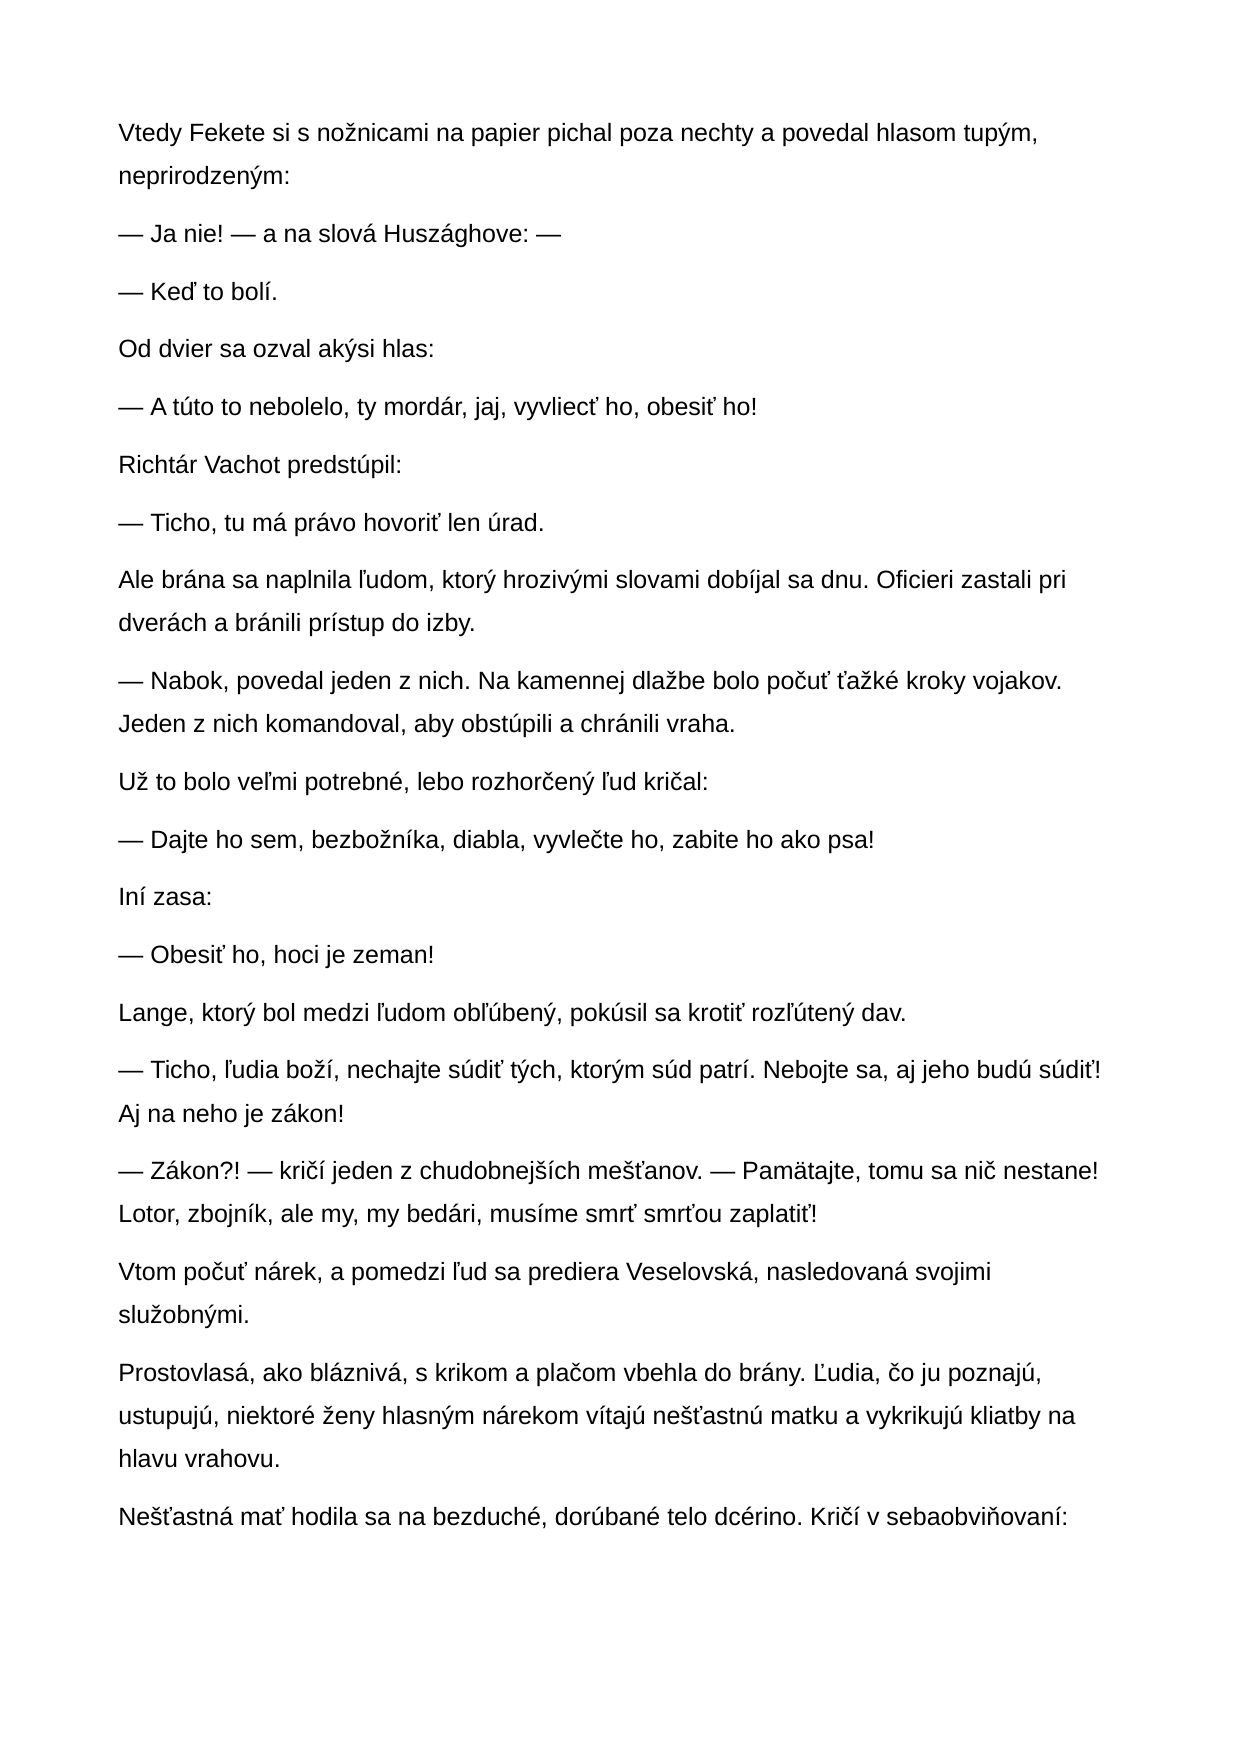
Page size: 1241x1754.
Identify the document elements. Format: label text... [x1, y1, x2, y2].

text Ale brána sa naplnila ľudom, ktorý hrozivými slovami dobíjal sa dnu. Oficieri zastali pri dverách a bránili prístup do izby. [118, 565, 1122, 637]
text — Ja nie! — a na slová Huszághove: — [118, 219, 1122, 248]
text Od dvier sa ozval akýsi hlas: [118, 334, 1122, 363]
text — A túto to nebolelo, ty mordár, jaj, vyvliecť ho, obesiť ho! [118, 392, 1122, 421]
text — Nabok, povedal jeden z nich. Na kamennej dlažbe bolo počuť ťažké kroky vojakov. Jeden z nich komandoval, aby obstúpili a chránili vraha. [118, 666, 1122, 738]
text — Obesiť ho, hoci je zeman! [118, 940, 1122, 969]
text Vtom počuť nárek, a pomedzi ľud sa prediera Veselovská, nasledovaná svojimi služobnými. [118, 1257, 1122, 1329]
text — Ticho, ľudia boží, nechajte súdiť tých, ktorým súd patrí. Nebojte sa, aj jeho budú súdiť! Aj na neho je zákon! [118, 1055, 1122, 1127]
text — Keď to bolí. [118, 277, 1122, 305]
text Richtár Vachot predstúpil: [118, 450, 1122, 478]
text Prostovlasá, ako bláznivá, s krikom a plačom vbehla do brány. Ľudia, čo ju poznajú, ustupujú, niektoré ženy hlasným nárekom vítajú nešťastnú matku a vykrikujú kliatby na hlavu vrahovu. [118, 1358, 1122, 1473]
text — Ticho, tu má právo hovoriť len úrad. [118, 507, 1122, 536]
text Vtedy Fekete si s nožnicami na papier pichal poza nechty a povedal hlasom tupým, neprirodzeným: [118, 118, 1122, 190]
text — Zákon?! — kričí jeden z chudobnejších mešťanov. — Pamätajte, tomu sa nič nestane! Lotor, zbojník, ale my, my bedári, musíme smrť smrťou zaplatiť! [118, 1156, 1122, 1228]
text — Dajte ho sem, bezbožníka, diabla, vyvlečte ho, zabite ho ako psa! [118, 824, 1122, 853]
text Už to bolo veľmi potrebné, lebo rozhorčený ľud kričal: [118, 767, 1122, 796]
text Lange, ktorý bol medzi ľudom obľúbený, pokúsil sa krotiť rozľútený dav. [118, 998, 1122, 1026]
text Iní zasa: [118, 882, 1122, 911]
text Nešťastná mať hodila sa na bezduché, dorúbané telo dcérino. Kričí v sebaobviňovaní: [118, 1502, 1122, 1531]
